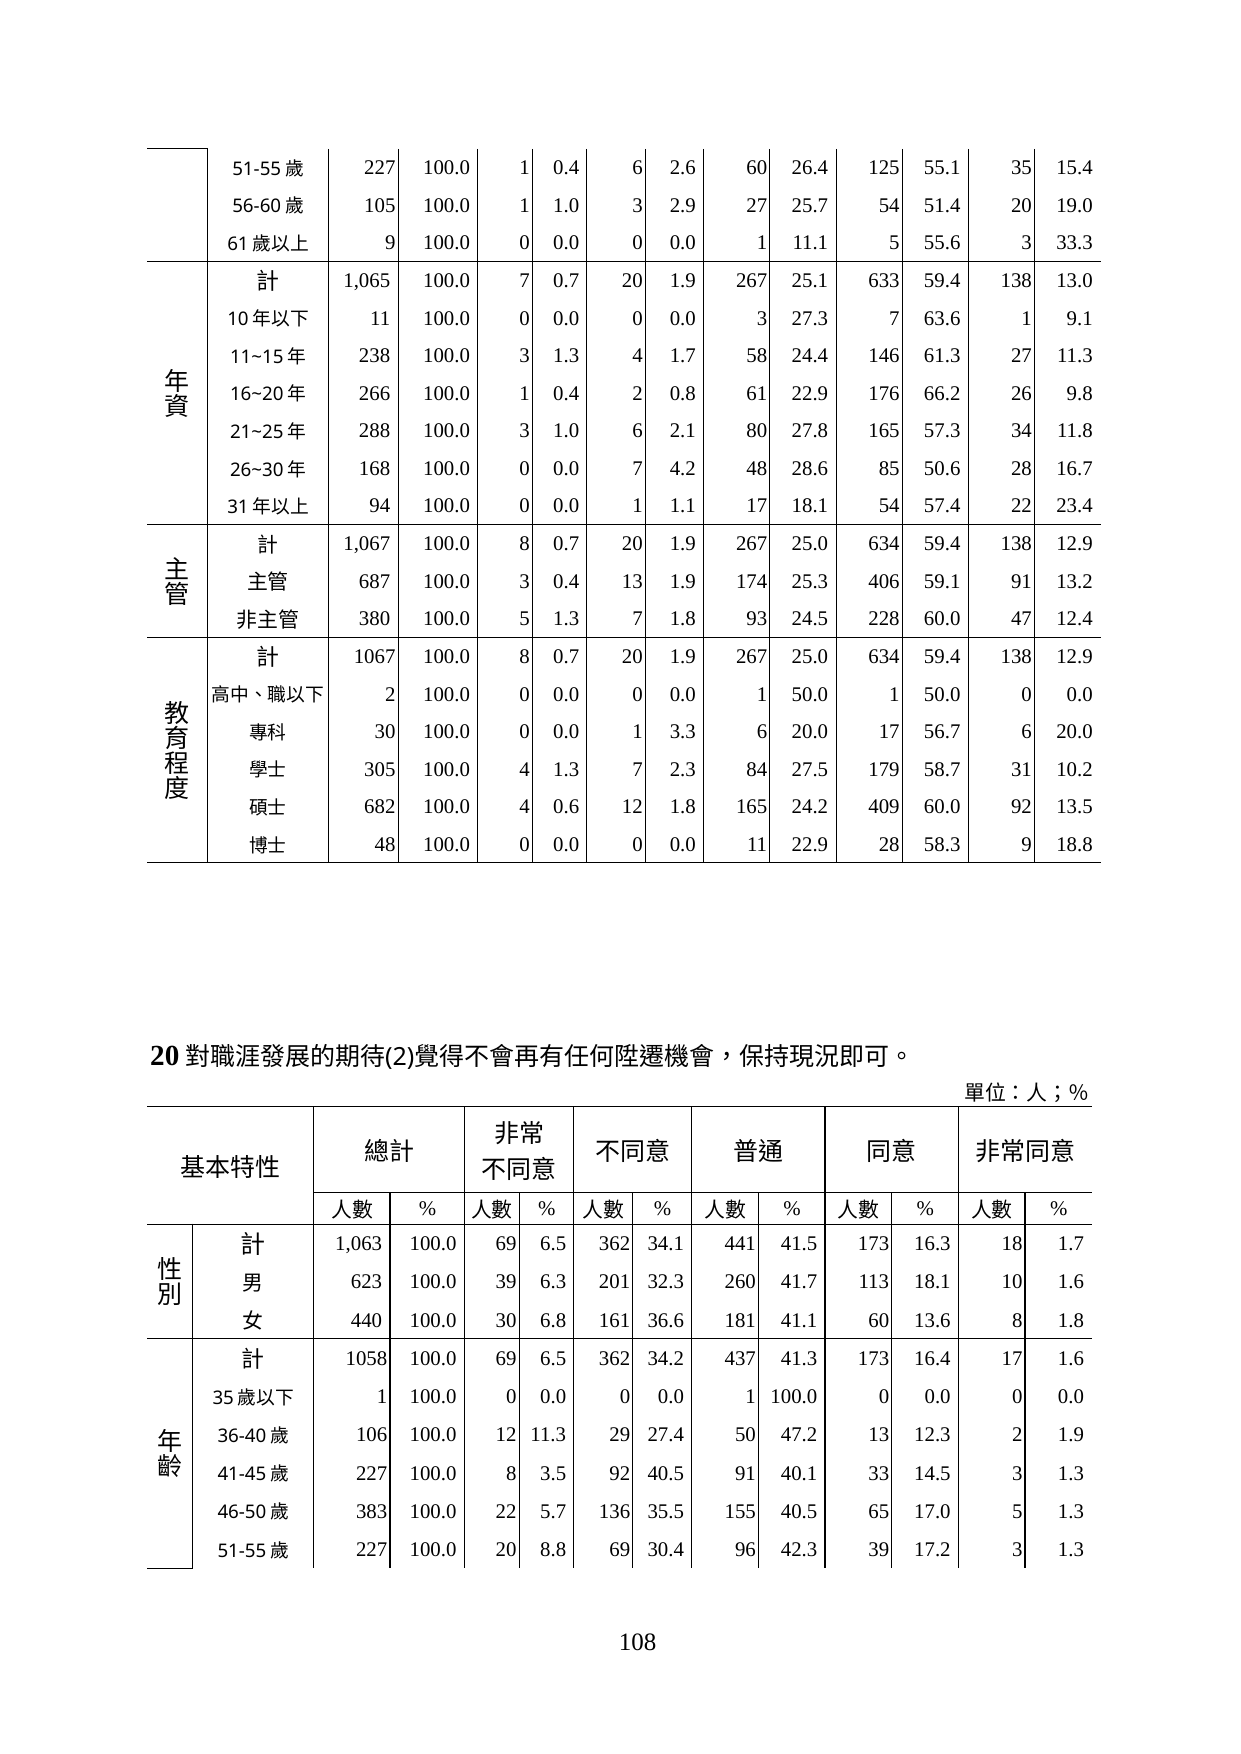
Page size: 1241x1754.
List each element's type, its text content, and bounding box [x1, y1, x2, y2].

table_cell 0.0 [646, 298, 703, 336]
table_cell 1.3 [1026, 1491, 1092, 1529]
table_cell 15.4 [1035, 148, 1101, 185]
table_cell 1.8 [646, 599, 703, 637]
table_cell 人數 [465, 1193, 519, 1223]
table_cell 11.3 [1035, 336, 1101, 373]
table_cell 20 [969, 185, 1034, 223]
table_cell 計 [208, 262, 328, 298]
table_cell 0.4 [533, 148, 586, 185]
table_cell 59.4 [903, 525, 968, 561]
table_cell 6 [587, 148, 645, 185]
table_cell 11~15年 [208, 336, 328, 373]
table_cell 362 [574, 1225, 632, 1262]
table_cell 2 [329, 674, 398, 712]
table_cell 17 [704, 486, 769, 524]
table_cell 2.1 [646, 411, 703, 448]
table_cell 1.8 [1026, 1300, 1092, 1338]
table_cell 1.7 [646, 336, 703, 373]
table_cell 12.4 [1035, 599, 1101, 637]
table_cell 1.6 [1026, 1262, 1092, 1300]
table_cell 40.1 [759, 1453, 824, 1491]
table_cell 20.0 [1035, 712, 1101, 749]
table_cell 179 [837, 749, 902, 787]
table_cell 0.8 [646, 373, 703, 411]
table_cell 1.9 [646, 262, 703, 298]
table_cell 0.0 [533, 298, 586, 336]
table_cell 19.0 [1035, 185, 1101, 223]
table_cell 20 [587, 262, 645, 298]
table_cell 380 [329, 599, 398, 637]
table_cell 21~25年 [208, 411, 328, 448]
table_cell 46-50歲 [193, 1491, 313, 1529]
table_cell 125 [837, 148, 902, 185]
table_cell 12.9 [1035, 525, 1101, 561]
table_cell 41.1 [759, 1300, 824, 1338]
table_cell 63.6 [903, 298, 968, 336]
table_cell 100.0 [399, 373, 477, 411]
table_cell 61歲以上 [208, 223, 328, 261]
table_cell 1 [478, 185, 532, 223]
table_cell 1,063 [314, 1225, 389, 1262]
table_cell 6.5 [520, 1339, 573, 1376]
table_cell 26.4 [770, 148, 836, 185]
table_cell 105 [329, 185, 398, 223]
table_cell 8 [478, 638, 532, 674]
table_cell 22 [465, 1491, 519, 1529]
table_cell 12 [465, 1415, 519, 1453]
table_cell 28 [969, 449, 1034, 486]
table_cell 0 [478, 825, 532, 862]
table_cell 100.0 [399, 298, 477, 336]
table_cell 3 [704, 298, 769, 336]
table_header [692, 1076, 758, 1106]
text 20對職涯發展的期待(2)覺得不會再有任何陞遷機會，保持現況即可。 [147, 1024, 1125, 1076]
table_cell 2 [959, 1415, 1024, 1453]
table_cell 1.8 [646, 787, 703, 824]
table_cell 3 [478, 411, 532, 448]
table_cell 57.4 [903, 486, 968, 524]
table_cell 3 [959, 1529, 1024, 1568]
table_cell 20 [587, 638, 645, 674]
table_cell 0.0 [533, 712, 586, 749]
table_cell 238 [329, 336, 398, 373]
table_cell 34.1 [633, 1225, 691, 1262]
table_cell 173 [826, 1225, 891, 1262]
table_cell 266 [329, 373, 398, 411]
table_cell 33.3 [1035, 223, 1101, 261]
table_cell 18 [959, 1225, 1024, 1262]
table_cell 100.0 [391, 1453, 464, 1491]
table_cell 同意 [826, 1107, 958, 1192]
table_cell 1,065 [329, 262, 398, 298]
table_cell 0.0 [646, 674, 703, 712]
table_cell 58 [704, 336, 769, 373]
table_cell 3.3 [646, 712, 703, 749]
table_cell 60 [826, 1300, 891, 1338]
table_cell 5.7 [520, 1491, 573, 1529]
table_cell 100.0 [399, 712, 477, 749]
table_cell 1067 [329, 638, 398, 674]
table_cell 406 [837, 561, 902, 599]
table_cell 34 [969, 411, 1034, 448]
table_cell 3 [478, 336, 532, 373]
table_cell 0.0 [533, 674, 586, 712]
table_cell 男 [193, 1262, 313, 1300]
table_cell 59.4 [903, 638, 968, 674]
table_cell 1 [314, 1376, 389, 1415]
table_cell 總計 [314, 1107, 464, 1192]
table_cell 8 [478, 525, 532, 561]
table_cell 3.5 [520, 1453, 573, 1491]
table_cell 24.4 [770, 336, 836, 373]
table_cell 40.5 [759, 1491, 824, 1529]
table_cell 34.2 [633, 1339, 691, 1376]
table_header [390, 1076, 464, 1106]
table_cell 40.5 [633, 1453, 691, 1491]
table_cell 18.1 [892, 1262, 958, 1300]
table_cell 165 [837, 411, 902, 448]
table_cell 48 [329, 825, 398, 862]
table_cell 634 [837, 638, 902, 674]
table_cell % [1026, 1193, 1092, 1223]
table_cell 17.2 [892, 1529, 958, 1568]
table_cell 30.4 [633, 1529, 691, 1568]
table_cell 10.2 [1035, 749, 1101, 787]
table_cell 80 [704, 411, 769, 448]
table_cell 9 [969, 825, 1034, 862]
table_cell 1 [704, 223, 769, 261]
table_cell 682 [329, 787, 398, 824]
table_cell 1.6 [1026, 1339, 1092, 1376]
table_cell 13 [826, 1415, 891, 1453]
table_cell 0.0 [520, 1376, 573, 1415]
table_cell 85 [837, 449, 902, 486]
table_cell 41-45歲 [193, 1453, 313, 1491]
table_cell 計 [193, 1225, 313, 1262]
table_cell 1 [969, 298, 1034, 336]
table_cell 201 [574, 1262, 632, 1300]
table_cell 27.5 [770, 749, 836, 787]
table_cell 0 [478, 486, 532, 524]
table_cell 0.4 [533, 373, 586, 411]
table_cell 50.0 [903, 674, 968, 712]
table_cell % [759, 1193, 824, 1223]
table_cell 100.0 [391, 1415, 464, 1453]
table_cell 22.9 [770, 373, 836, 411]
table_cell 8.8 [520, 1529, 573, 1568]
table_cell 30 [465, 1300, 519, 1338]
table_cell 14.5 [892, 1453, 958, 1491]
table_cell 0 [959, 1376, 1024, 1415]
table_cell 11.3 [520, 1415, 573, 1453]
table_cell 2.9 [646, 185, 703, 223]
table_cell 383 [314, 1491, 389, 1529]
table_cell 6.8 [520, 1300, 573, 1338]
table_cell 24.2 [770, 787, 836, 824]
table_cell 1 [587, 486, 645, 524]
table_cell 20 [587, 525, 645, 561]
table_cell 138 [969, 525, 1034, 561]
table_cell 57.3 [903, 411, 968, 448]
table_cell 10年以下 [208, 298, 328, 336]
table_cell 59.4 [903, 262, 968, 298]
table_cell 性別 [147, 1225, 192, 1338]
table_header [574, 1076, 633, 1106]
table_cell 0 [587, 825, 645, 862]
table_cell 100.0 [391, 1225, 464, 1262]
table_cell 5 [837, 223, 902, 261]
table_cell 228 [837, 599, 902, 637]
table_cell 0.0 [1026, 1376, 1092, 1415]
table_cell 27.3 [770, 298, 836, 336]
table_cell 普通 [692, 1107, 824, 1192]
table_cell 0 [465, 1376, 519, 1415]
table_cell 3 [969, 223, 1034, 261]
table_cell 22 [969, 486, 1034, 524]
table_cell 28 [837, 825, 902, 862]
table_cell 36.6 [633, 1300, 691, 1338]
table_cell 27.4 [633, 1415, 691, 1453]
table_cell 4 [587, 336, 645, 373]
table_cell 91 [969, 561, 1034, 599]
table_cell 25.1 [770, 262, 836, 298]
table_cell [147, 149, 207, 261]
table_cell 58.7 [903, 749, 968, 787]
table_cell 0 [478, 449, 532, 486]
table_cell 1 [692, 1376, 758, 1415]
table_cell 高中、職以下 [208, 674, 328, 712]
table_cell 人數 [314, 1193, 389, 1223]
table_cell 2 [587, 373, 645, 411]
table_cell 27 [969, 336, 1034, 373]
table_cell 176 [837, 373, 902, 411]
table_cell 0 [478, 674, 532, 712]
table_cell 100.0 [399, 223, 477, 261]
table_cell 61 [704, 373, 769, 411]
table_cell 0.0 [533, 486, 586, 524]
table_cell 59.1 [903, 561, 968, 599]
table_cell 0 [826, 1376, 891, 1415]
table_cell 100.0 [399, 486, 477, 524]
table_cell 138 [969, 638, 1034, 674]
table_cell 173 [826, 1339, 891, 1376]
table_cell 3 [587, 185, 645, 223]
table_cell 28.6 [770, 449, 836, 486]
table_cell 22.9 [770, 825, 836, 862]
table_cell 8 [959, 1300, 1024, 1338]
table_cell 12 [587, 787, 645, 824]
table_cell 35.5 [633, 1491, 691, 1529]
table_cell 13 [587, 561, 645, 599]
table_cell 51.4 [903, 185, 968, 223]
table_cell 100.0 [759, 1376, 824, 1415]
table_cell 13.5 [1035, 787, 1101, 824]
table_cell 0.7 [533, 638, 586, 674]
table_cell 1,067 [329, 525, 398, 561]
table_cell 非常同意 [959, 1107, 1092, 1192]
table_cell 100.0 [391, 1262, 464, 1300]
table_cell 11.1 [770, 223, 836, 261]
table_cell 100.0 [399, 599, 477, 637]
table_cell 4.2 [646, 449, 703, 486]
table_cell 23.4 [1035, 486, 1101, 524]
table_cell 3 [478, 561, 532, 599]
table_cell 0 [478, 298, 532, 336]
table_cell 0 [478, 712, 532, 749]
table_cell 13.6 [892, 1300, 958, 1338]
table_header [758, 1076, 825, 1106]
table_cell 7 [587, 449, 645, 486]
table_cell 51-55歲 [193, 1529, 313, 1568]
table_cell 48 [704, 449, 769, 486]
table_cell 100.0 [391, 1376, 464, 1415]
table_cell 17.0 [892, 1491, 958, 1529]
table_cell 93 [704, 599, 769, 637]
table_cell 24.5 [770, 599, 836, 637]
table_cell 0 [574, 1376, 632, 1415]
table_cell 100.0 [399, 449, 477, 486]
table_cell 623 [314, 1262, 389, 1300]
table_cell 女 [193, 1300, 313, 1338]
table_cell 20 [465, 1529, 519, 1568]
table_cell 16.7 [1035, 449, 1101, 486]
table_cell 60.0 [903, 787, 968, 824]
table_cell 161 [574, 1300, 632, 1338]
table_cell 16~20年 [208, 373, 328, 411]
table_cell 32.3 [633, 1262, 691, 1300]
table_cell 6 [969, 712, 1034, 749]
table_cell 人數 [959, 1193, 1024, 1223]
table_cell 634 [837, 525, 902, 561]
table_cell 56-60歲 [208, 185, 328, 223]
table_cell 69 [465, 1339, 519, 1376]
table_cell 174 [704, 561, 769, 599]
table_cell 1.9 [646, 525, 703, 561]
table_cell 6.5 [520, 1225, 573, 1262]
table_cell 1 [837, 674, 902, 712]
table_cell 441 [692, 1225, 758, 1262]
table_cell 1.3 [533, 749, 586, 787]
table_cell 25.0 [770, 525, 836, 561]
table_cell 35歲以下 [193, 1376, 313, 1415]
table_cell 2.6 [646, 148, 703, 185]
table_cell 54 [837, 185, 902, 223]
table_cell 58.3 [903, 825, 968, 862]
table_cell % [520, 1193, 573, 1223]
table_cell 3 [959, 1453, 1024, 1491]
table_cell 92 [969, 787, 1034, 824]
table_cell 100.0 [391, 1300, 464, 1338]
table_cell % [391, 1193, 464, 1223]
table_cell 6 [587, 411, 645, 448]
table_cell 35 [969, 148, 1034, 185]
table_cell 47.2 [759, 1415, 824, 1453]
table_cell 0.0 [533, 825, 586, 862]
table_cell 1.3 [533, 599, 586, 637]
table_cell 100.0 [391, 1339, 464, 1376]
table_cell 146 [837, 336, 902, 373]
table_cell 27.8 [770, 411, 836, 448]
table_cell 633 [837, 262, 902, 298]
table_cell 66.2 [903, 373, 968, 411]
table_header [633, 1076, 692, 1106]
table_cell 25.0 [770, 638, 836, 674]
table_cell 0.0 [892, 1376, 958, 1415]
table_cell 27 [704, 185, 769, 223]
table_cell 1.9 [1026, 1415, 1092, 1453]
table_cell 人數 [826, 1193, 891, 1223]
table_cell 1.9 [646, 561, 703, 599]
table_cell 41.5 [759, 1225, 824, 1262]
table_cell 69 [574, 1529, 632, 1568]
table_cell 6 [704, 712, 769, 749]
table_cell 1 [478, 373, 532, 411]
table_header [464, 1076, 519, 1106]
table_cell 1.3 [1026, 1453, 1092, 1491]
table_cell 9.1 [1035, 298, 1101, 336]
table_cell 主管 [208, 561, 328, 599]
table_cell 26 [969, 373, 1034, 411]
table_header [314, 1076, 390, 1106]
table_cell 33 [826, 1453, 891, 1491]
table_cell 20.0 [770, 712, 836, 749]
table_cell 9.8 [1035, 373, 1101, 411]
table_cell 0.0 [646, 825, 703, 862]
table_cell 11 [329, 298, 398, 336]
table_cell 學士 [208, 749, 328, 787]
table_cell 54 [837, 486, 902, 524]
table_cell 260 [692, 1262, 758, 1300]
table_cell 4 [478, 749, 532, 787]
table_cell 10 [959, 1262, 1024, 1300]
table_cell 0 [587, 223, 645, 261]
table_cell 687 [329, 561, 398, 599]
table_cell 29 [574, 1415, 632, 1453]
table_cell 2.3 [646, 749, 703, 787]
table_cell 碩士 [208, 787, 328, 824]
table_cell 437 [692, 1339, 758, 1376]
table_cell 227 [314, 1529, 389, 1568]
table_cell 0.6 [533, 787, 586, 824]
table_cell 100.0 [391, 1491, 464, 1529]
table_cell 165 [704, 787, 769, 824]
table_cell 年資 [147, 262, 207, 524]
table_cell 36-40歲 [193, 1415, 313, 1453]
table_cell 50 [692, 1415, 758, 1453]
table_cell 69 [465, 1225, 519, 1262]
table_cell 計 [193, 1339, 313, 1376]
table_cell 主管 [147, 525, 207, 637]
table_cell 18.8 [1035, 825, 1101, 862]
table_cell 30 [329, 712, 398, 749]
table_cell 94 [329, 486, 398, 524]
table_cell 非常 不同意 [465, 1107, 573, 1192]
table_cell 13.0 [1035, 262, 1101, 298]
table_cell 100.0 [399, 185, 477, 223]
table_cell 1 [478, 148, 532, 185]
table_cell 100.0 [399, 825, 477, 862]
table_cell % [633, 1193, 691, 1223]
table_header [192, 1076, 313, 1106]
table_cell 100.0 [399, 561, 477, 599]
table_cell 25.3 [770, 561, 836, 599]
table_cell 39 [465, 1262, 519, 1300]
table_cell 人數 [574, 1193, 632, 1223]
table_cell 39 [826, 1529, 891, 1568]
table_cell 362 [574, 1339, 632, 1376]
table_cell 0.0 [1035, 674, 1101, 712]
table_cell 100.0 [399, 525, 477, 561]
table_cell 1.0 [533, 411, 586, 448]
table_cell 不同意 [574, 1107, 691, 1192]
table_cell 100.0 [399, 674, 477, 712]
table_cell 5 [478, 599, 532, 637]
table_cell 1.0 [533, 185, 586, 223]
table_cell 155 [692, 1491, 758, 1529]
table_cell 13.2 [1035, 561, 1101, 599]
table_cell 7 [587, 599, 645, 637]
table_header [519, 1076, 574, 1106]
table_cell 91 [692, 1453, 758, 1491]
table_cell 1.9 [646, 638, 703, 674]
table_cell 138 [969, 262, 1034, 298]
table_cell 0 [587, 674, 645, 712]
table_cell 26~30年 [208, 449, 328, 486]
table_cell 計 [208, 638, 328, 674]
table_cell 11 [704, 825, 769, 862]
table_header [147, 1076, 192, 1106]
table_cell 55.1 [903, 148, 968, 185]
table_cell 年齡 [147, 1339, 192, 1568]
table_cell 9 [329, 223, 398, 261]
table_cell 1.1 [646, 486, 703, 524]
table_cell 100.0 [399, 148, 477, 185]
table_cell 7 [587, 749, 645, 787]
table_cell 227 [329, 148, 398, 185]
table_cell 61.3 [903, 336, 968, 373]
table_cell 41.7 [759, 1262, 824, 1300]
table_cell 0.0 [646, 223, 703, 261]
table_cell 60.0 [903, 599, 968, 637]
table_cell 專科 [208, 712, 328, 749]
table_cell 6.3 [520, 1262, 573, 1300]
table_cell 1.3 [1026, 1529, 1092, 1568]
table_cell 人數 [692, 1193, 758, 1223]
table_cell 60 [704, 148, 769, 185]
table_cell 42.3 [759, 1529, 824, 1568]
table_cell 50.0 [770, 674, 836, 712]
table_cell 0.7 [533, 525, 586, 561]
table_cell 100.0 [399, 411, 477, 448]
table_cell 409 [837, 787, 902, 824]
table_cell 100.0 [399, 262, 477, 298]
table_cell 50.6 [903, 449, 968, 486]
table_cell 17 [959, 1339, 1024, 1376]
table_cell 12.3 [892, 1415, 958, 1453]
table_cell % [892, 1193, 958, 1223]
table_cell 267 [704, 262, 769, 298]
table_cell 181 [692, 1300, 758, 1338]
table_cell 0.0 [533, 223, 586, 261]
table_cell 1 [587, 712, 645, 749]
table_cell 227 [314, 1453, 389, 1491]
table_cell 12.9 [1035, 638, 1101, 674]
table_cell 100.0 [399, 749, 477, 787]
table_cell 113 [826, 1262, 891, 1300]
table_cell 96 [692, 1529, 758, 1568]
table_cell 8 [465, 1453, 519, 1491]
table_cell 7 [478, 262, 532, 298]
table_cell 84 [704, 749, 769, 787]
table_cell 11.8 [1035, 411, 1101, 448]
table_cell 267 [704, 525, 769, 561]
table_cell 教育程度 [147, 638, 207, 862]
table_cell 0 [478, 223, 532, 261]
table_header 單位：人；％ [892, 1076, 1092, 1106]
table_cell 100.0 [391, 1529, 464, 1568]
table_cell 博士 [208, 825, 328, 862]
table_cell 31 [969, 749, 1034, 787]
table_cell 5 [959, 1491, 1024, 1529]
table_cell 25.7 [770, 185, 836, 223]
table_cell 100.0 [399, 638, 477, 674]
table_cell 1 [704, 674, 769, 712]
table_cell 41.3 [759, 1339, 824, 1376]
table_cell 288 [329, 411, 398, 448]
table_cell 16.4 [892, 1339, 958, 1376]
table_cell 31年以上 [208, 486, 328, 524]
table_cell 7 [837, 298, 902, 336]
table_cell 0.7 [533, 262, 586, 298]
table_cell 55.6 [903, 223, 968, 261]
table_cell 0 [969, 674, 1034, 712]
table_cell 47 [969, 599, 1034, 637]
table_header [825, 1076, 892, 1106]
table_cell 305 [329, 749, 398, 787]
table_cell 65 [826, 1491, 891, 1529]
table_cell 0.0 [533, 449, 586, 486]
table_cell 1.7 [1026, 1225, 1092, 1262]
table_cell 17 [837, 712, 902, 749]
table_cell 51-55歲 [208, 148, 328, 185]
table_cell 基本特性 [147, 1107, 313, 1223]
table_cell 100.0 [399, 787, 477, 824]
table_cell 106 [314, 1415, 389, 1453]
table_cell 0.4 [533, 561, 586, 599]
table_cell 18.1 [770, 486, 836, 524]
table_cell 16.3 [892, 1225, 958, 1262]
table_cell 440 [314, 1300, 389, 1338]
table_cell 100.0 [399, 336, 477, 373]
table_cell 56.7 [903, 712, 968, 749]
table_cell 非主管 [208, 599, 328, 637]
table_cell 4 [478, 787, 532, 824]
table_cell 計 [208, 525, 328, 561]
table_cell 136 [574, 1491, 632, 1529]
table_cell 1058 [314, 1339, 389, 1376]
table_cell 0 [587, 298, 645, 336]
table_cell 168 [329, 449, 398, 486]
table_cell 1.3 [533, 336, 586, 373]
table_cell 267 [704, 638, 769, 674]
table_cell 92 [574, 1453, 632, 1491]
table_cell 0.0 [633, 1376, 691, 1415]
